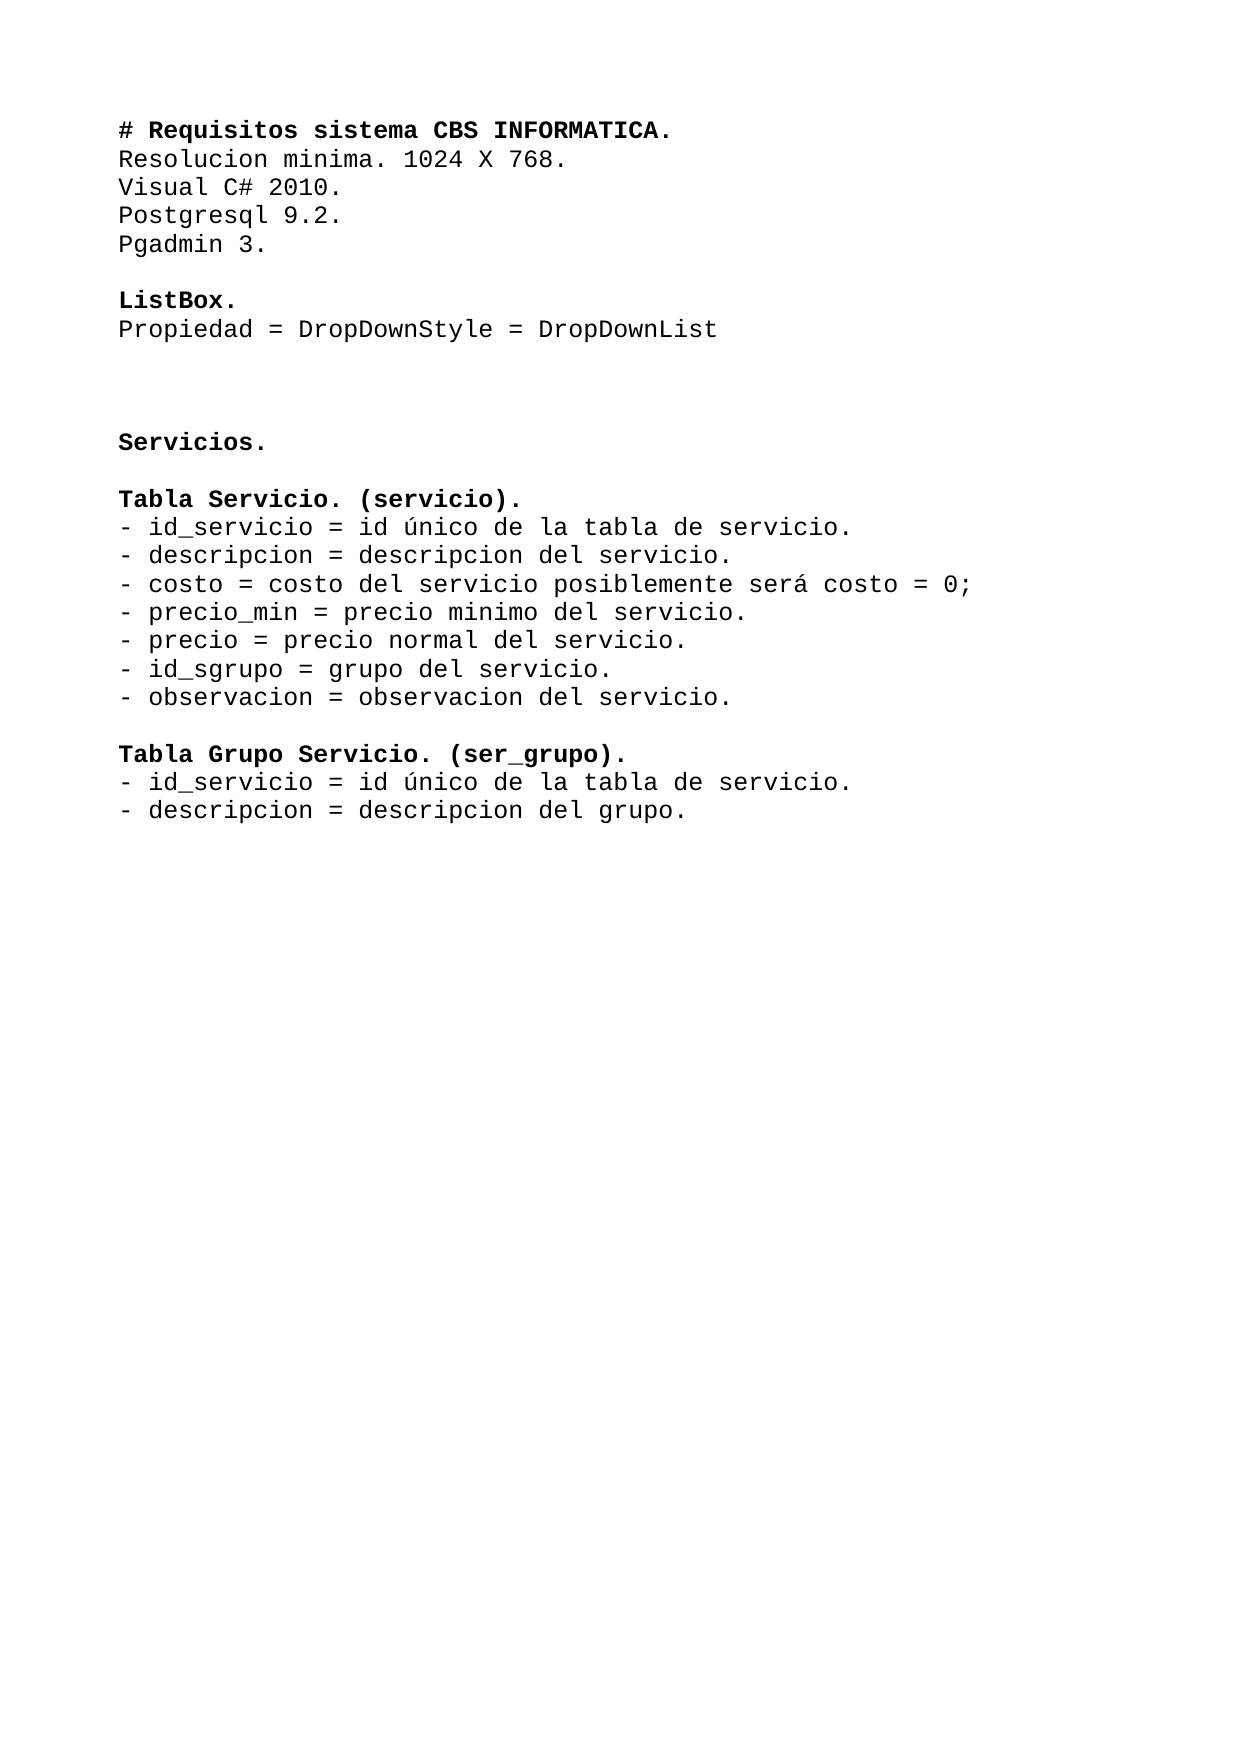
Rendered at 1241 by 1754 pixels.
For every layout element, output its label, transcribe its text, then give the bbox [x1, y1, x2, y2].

text - observacion = observacion del servicio. [118, 685, 1122, 713]
text - descripcion = descripcion del servicio. [118, 543, 1122, 571]
text Tabla Servicio. (servicio). [118, 486, 1122, 515]
text - descripcion = descripcion del grupo. [118, 798, 1122, 826]
text - id_servicio = id único de la tabla de servicio. [118, 515, 1122, 543]
text Propiedad = DropDownStyle = DropDownList [118, 316, 1122, 345]
text Postgresql 9.2. [118, 203, 1122, 231]
text Visual C# 2010. [118, 175, 1122, 203]
text - id_servicio = id único de la tabla de servicio. [118, 770, 1122, 798]
text ListBox. [118, 288, 1122, 316]
text - precio_min = precio minimo del servicio. [118, 600, 1122, 628]
text Tabla Grupo Servicio. (ser_grupo). [118, 741, 1122, 770]
text Resolucion minima. 1024 X 768. [118, 146, 1122, 175]
text - costo = costo del servicio posiblemente será costo = 0; [118, 571, 1122, 600]
text # Requisitos sistema CBS INFORMATICA. [118, 118, 1122, 146]
text Servicios. [118, 430, 1122, 458]
text - precio = precio normal del servicio. [118, 628, 1122, 656]
text Pgadmin 3. [118, 231, 1122, 260]
text - id_sgrupo = grupo del servicio. [118, 656, 1122, 685]
